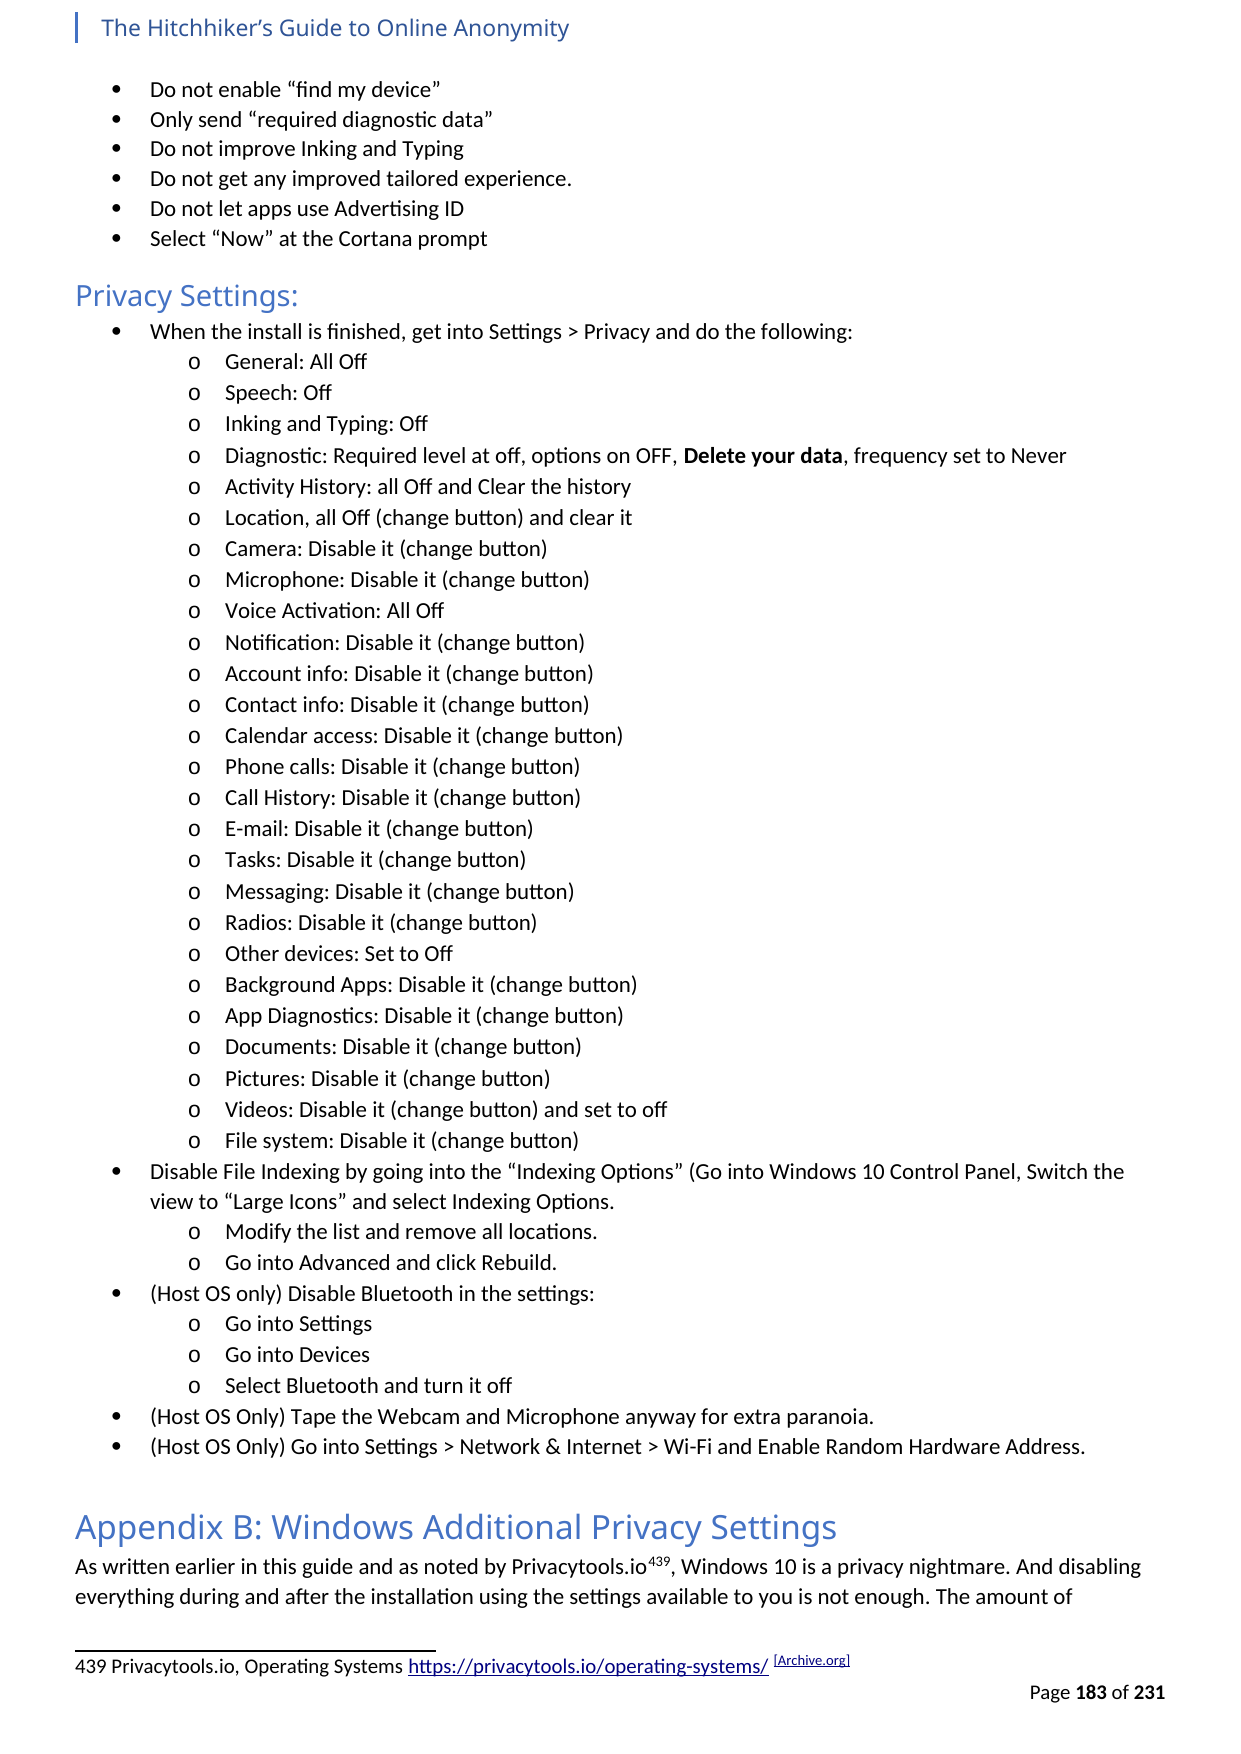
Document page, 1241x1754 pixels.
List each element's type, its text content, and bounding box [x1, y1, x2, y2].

list App Diagnostics: Disable it (change button) [187, 1001, 1165, 1031]
list Other devices: Set to Off [187, 939, 1165, 968]
list Videos: Disable it (change button) and set to off [187, 1095, 1165, 1124]
subtitle Privacy Settings: [75, 275, 1165, 315]
list Disable File Indexing by going into the “Indexing Options” (Go into Windows 10 Control Panel, Switch the view to “Large Icons” and select Indexing Options. [112, 1157, 1165, 1215]
list Notification: Disable it (change button) [187, 628, 1165, 657]
list Documents: Disable it (change button) [187, 1032, 1165, 1062]
subtitle Appendix B: Windows Additional Privacy Settings [75, 1504, 1165, 1549]
list Go into Settings [187, 1309, 1165, 1338]
list General: All Off [187, 347, 1165, 376]
list Background Apps: Disable it (change button) [187, 970, 1165, 999]
list Location, all Off (change button) and clear it [187, 503, 1165, 532]
list Speech: Off [187, 378, 1165, 408]
list Account info: Disable it (change button) [187, 659, 1165, 688]
list Do not let apps use Advertising ID [75, 194, 1165, 222]
list Contact info: Disable it (change button) [187, 690, 1165, 719]
list Radios: Disable it (change button) [187, 908, 1165, 937]
text Privacytools.io, Operating Systems https://privacytools.io/operating-systems/ [Archive.org] [75, 1651, 1165, 1679]
list Diagnostic: Required level at off, options on OFF, Delete your data, frequency set to Never [187, 441, 1165, 470]
list Select Bluetooth and turn it off [187, 1371, 1165, 1401]
list Call History: Disable it (change button) [187, 783, 1165, 812]
list Activity History: all Off and Clear the history [187, 472, 1165, 501]
list Go into Advanced and click Rebuild. [187, 1248, 1165, 1277]
list (Host OS only) Disable Bluetooth in the settings: [112, 1279, 1165, 1307]
list Pictures: Disable it (change button) [187, 1064, 1165, 1093]
list File system: Disable it (change button) [187, 1126, 1165, 1155]
list Go into Devices [187, 1340, 1165, 1369]
text As written earlier in this guide and as noted by Privacytools.io, Windows 10 is a privacy nightmare. And disabling everything during and after the installation using the settings available to you is not enough. The amount of [75, 1552, 1165, 1610]
list Select “Now” at the Cortana prompt [75, 224, 1165, 252]
list Do not improve Inking and Typing [75, 134, 1165, 163]
list Modify the list and remove all locations. [187, 1217, 1165, 1246]
list Messaging: Disable it (change button) [187, 877, 1165, 906]
list Calendar access: Disable it (change button) [187, 721, 1165, 750]
list (Host OS Only) Tape the Webcam and Microphone anyway for extra paranoia. [112, 1402, 1165, 1431]
list Do not get any improved tailored experience. [75, 164, 1165, 192]
list Voice Activation: All Off [187, 596, 1165, 626]
list (Host OS Only) Go into Settings > Network & Internet > Wi-Fi and Enable Random Hardware Address. [112, 1432, 1165, 1460]
list Tasks: Disable it (change button) [187, 846, 1165, 875]
list Inking and Typing: Off [187, 409, 1165, 439]
list Do not enable “find my device” [75, 75, 1165, 103]
list Camera: Disable it (change button) [187, 534, 1165, 563]
list Microphone: Disable it (change button) [187, 565, 1165, 594]
list Phone calls: Disable it (change button) [187, 752, 1165, 781]
list E-mail: Disable it (change button) [187, 814, 1165, 844]
list When the install is finished, get into Settings > Privacy and do the following: [75, 317, 1165, 345]
list Only send “required diagnostic data” [75, 105, 1165, 133]
